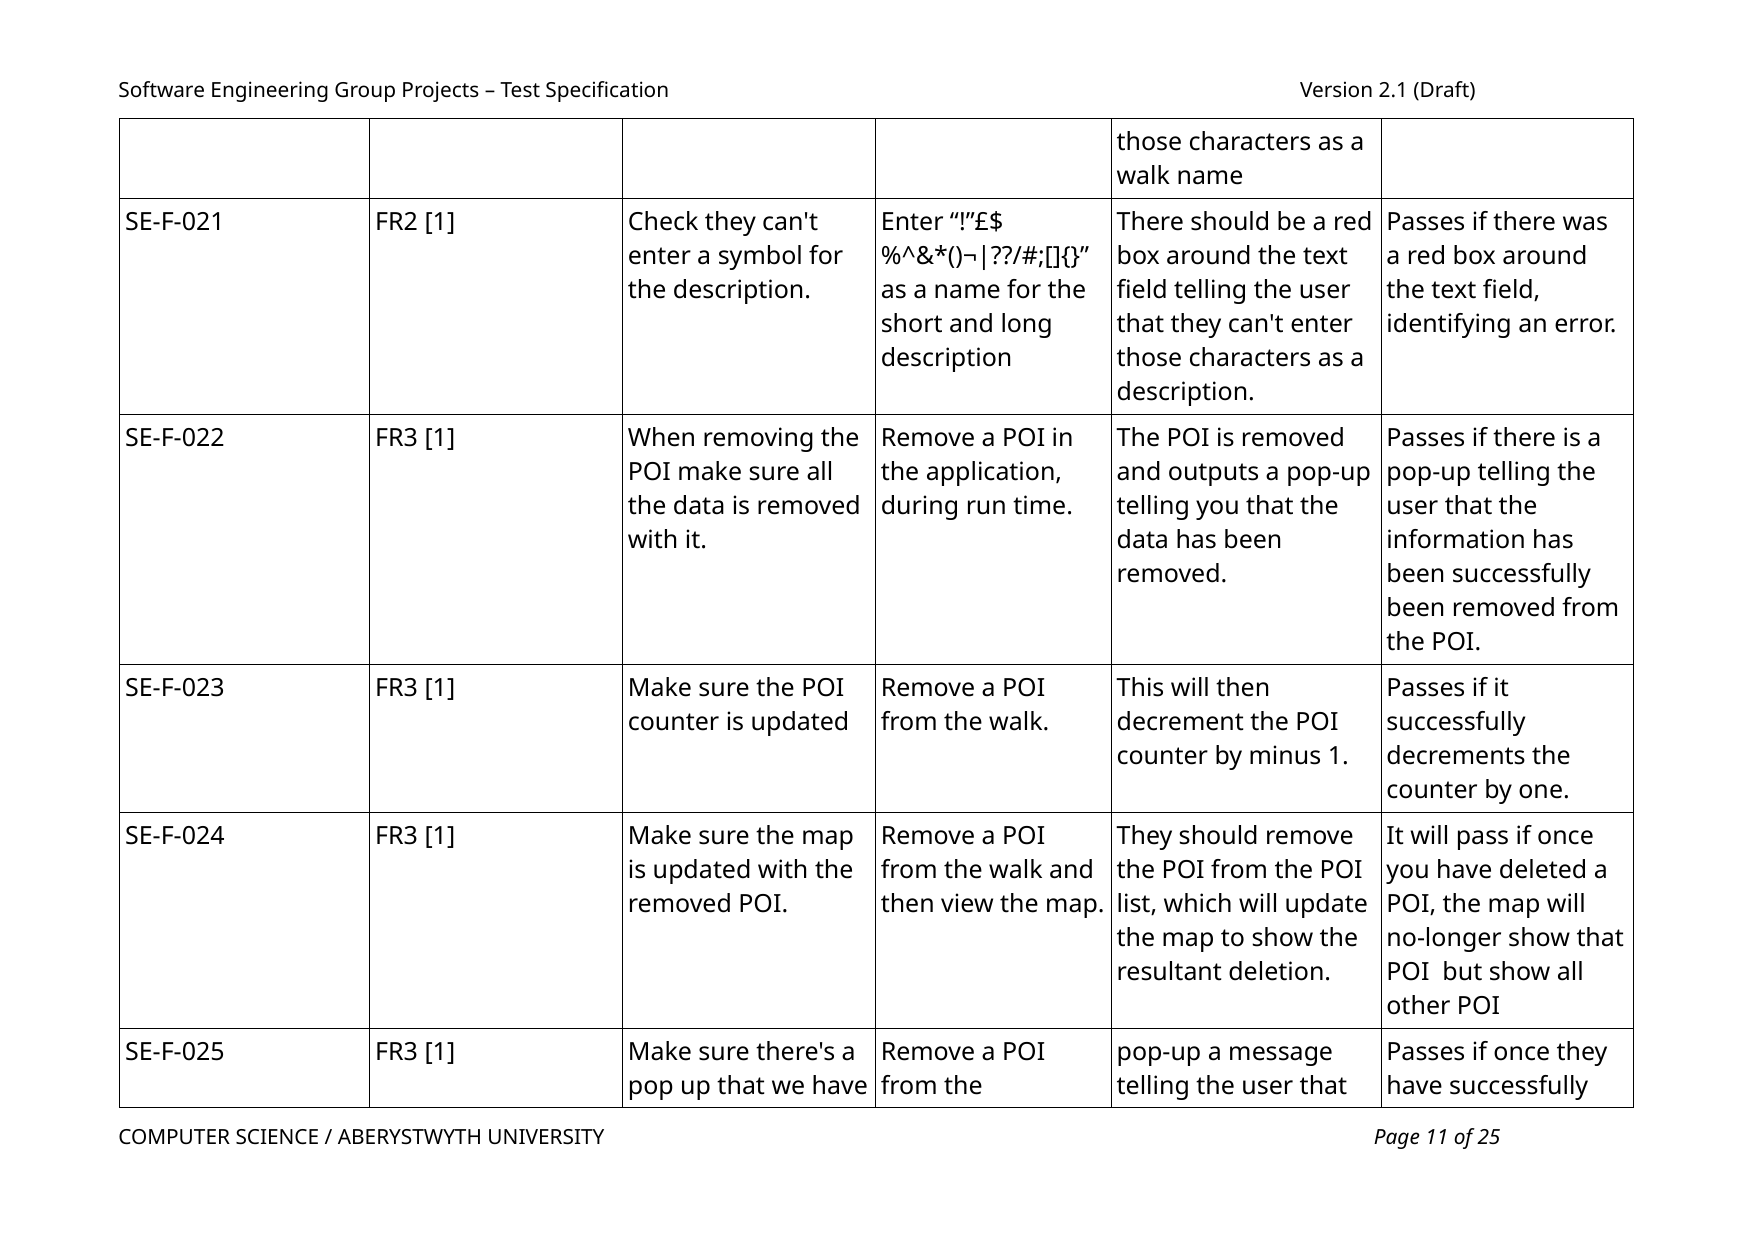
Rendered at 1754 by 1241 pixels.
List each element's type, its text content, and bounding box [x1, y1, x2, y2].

table_cell Remove a POI in the application, during run time. [876, 415, 1111, 664]
table_cell FR3 [1] [370, 813, 622, 1027]
table_cell It will pass if once you have deleted a POI, the map will no-longer show that POI but show all other POI [1382, 813, 1633, 1027]
table_cell Check they can't enter a symbol for the description. [623, 199, 875, 414]
table_cell those characters as a walk name [1112, 119, 1381, 198]
table_cell SE-F-025 [120, 1029, 369, 1107]
table_cell This will then decrement the POI counter by minus 1. [1112, 665, 1381, 812]
table_cell Remove a POI from the walk and then view the map. [876, 813, 1111, 1027]
table_cell Remove a POI from the walk. [876, 665, 1111, 812]
table_cell FR3 [1] [370, 665, 622, 812]
table_cell [1382, 119, 1633, 198]
table_cell Passes if there is a pop-up telling the user that the information has been successfully been removed from the POI. [1382, 415, 1633, 664]
table_cell Make sure there's a pop up that we have [623, 1029, 875, 1107]
table_cell [370, 119, 622, 198]
table_cell SE-F-022 [120, 415, 369, 664]
table_cell The POI is removed and outputs a pop-up telling you that the data has been removed. [1112, 415, 1381, 664]
table_cell Passes if once they have successfully [1382, 1029, 1633, 1107]
table_cell pop-up a message telling the user that [1112, 1029, 1381, 1107]
table_cell FR2 [1] [370, 199, 622, 414]
table_cell Passes if it successfully decrements the counter by one. [1382, 665, 1633, 812]
table_cell SE-F-023 [120, 665, 369, 812]
table_cell FR3 [1] [370, 415, 622, 664]
table_cell Passes if there was a red box around the text field, identifying an error. [1382, 199, 1633, 414]
table_cell They should remove the POI from the POI list, which will update the map to show the resultant deletion. [1112, 813, 1381, 1027]
table_cell [876, 119, 1111, 198]
table_cell Remove a POI from the [876, 1029, 1111, 1107]
table_cell There should be a red box around the text field telling the user that they can't enter those characters as a description. [1112, 199, 1381, 414]
table_cell SE-F-024 [120, 813, 369, 1027]
table_cell [623, 119, 875, 198]
table_cell When removing the POI make sure all the data is removed with it. [623, 415, 875, 664]
table_cell FR3 [1] [370, 1029, 622, 1107]
table_cell SE-F-021 [120, 199, 369, 414]
table_cell Make sure the map is updated with the removed POI. [623, 813, 875, 1027]
table_cell [120, 119, 369, 198]
table_cell Make sure the POI counter is updated [623, 665, 875, 812]
table_cell Enter “!”£$%^&*()¬|??/#;[]{}” as a name for the short and long description [876, 199, 1111, 414]
